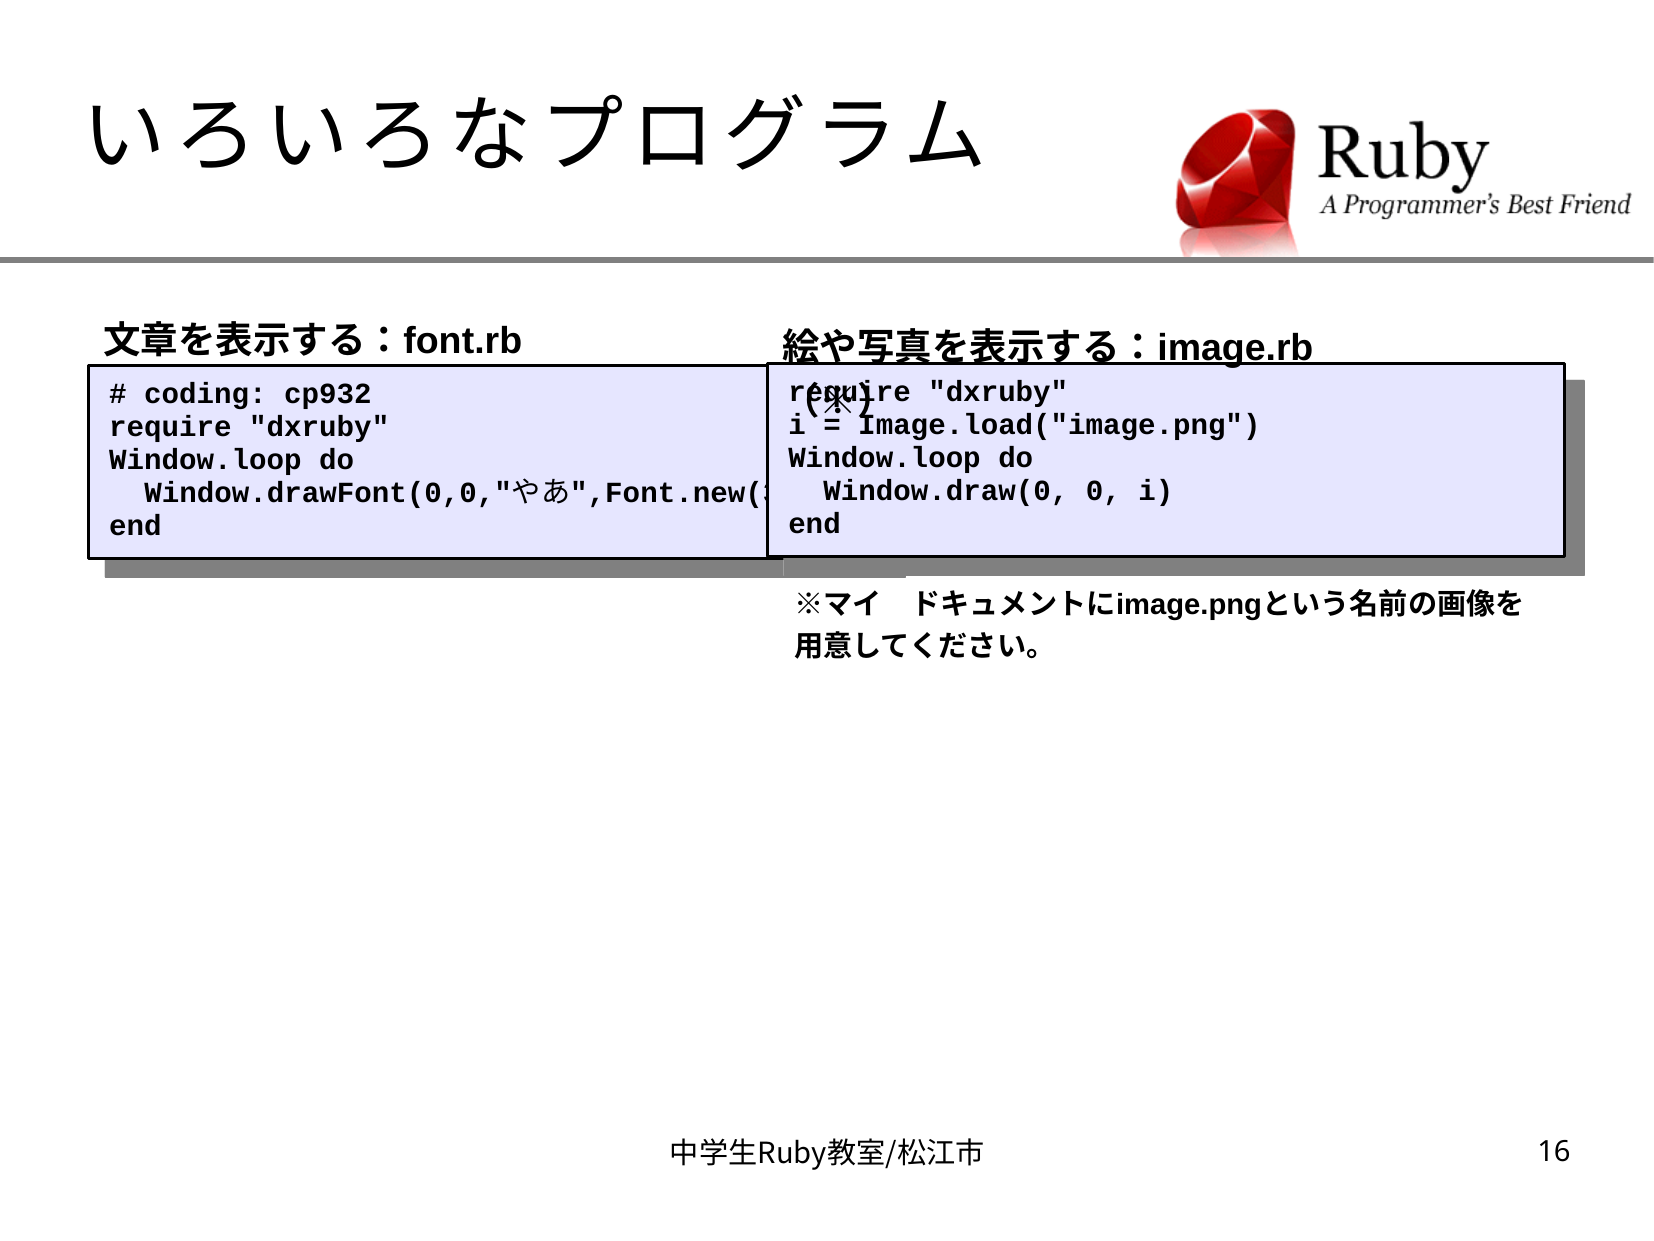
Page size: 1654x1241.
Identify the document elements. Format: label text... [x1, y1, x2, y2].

text_box 文章を表示する：font.rb [88, 303, 721, 360]
picture [1160, 82, 1654, 257]
text_box 絵や写真を表示する：image.rb（※） [767, 309, 1388, 404]
text_box require "dxruby" i = Image.load("image.png") Window.loop do Window.draw(0, 0, i) end [767, 363, 1565, 557]
title いろいろなプログラム [82, 49, 1152, 207]
text_box # coding: cp932 require "dxruby" Window.loop do Window.drawFont(0,0,"やあ",Font.new(32)) end [88, 365, 783, 559]
text_box ※マイ ドキュメントにimage.pngという名前の画像を用意してください。 [779, 572, 1548, 650]
